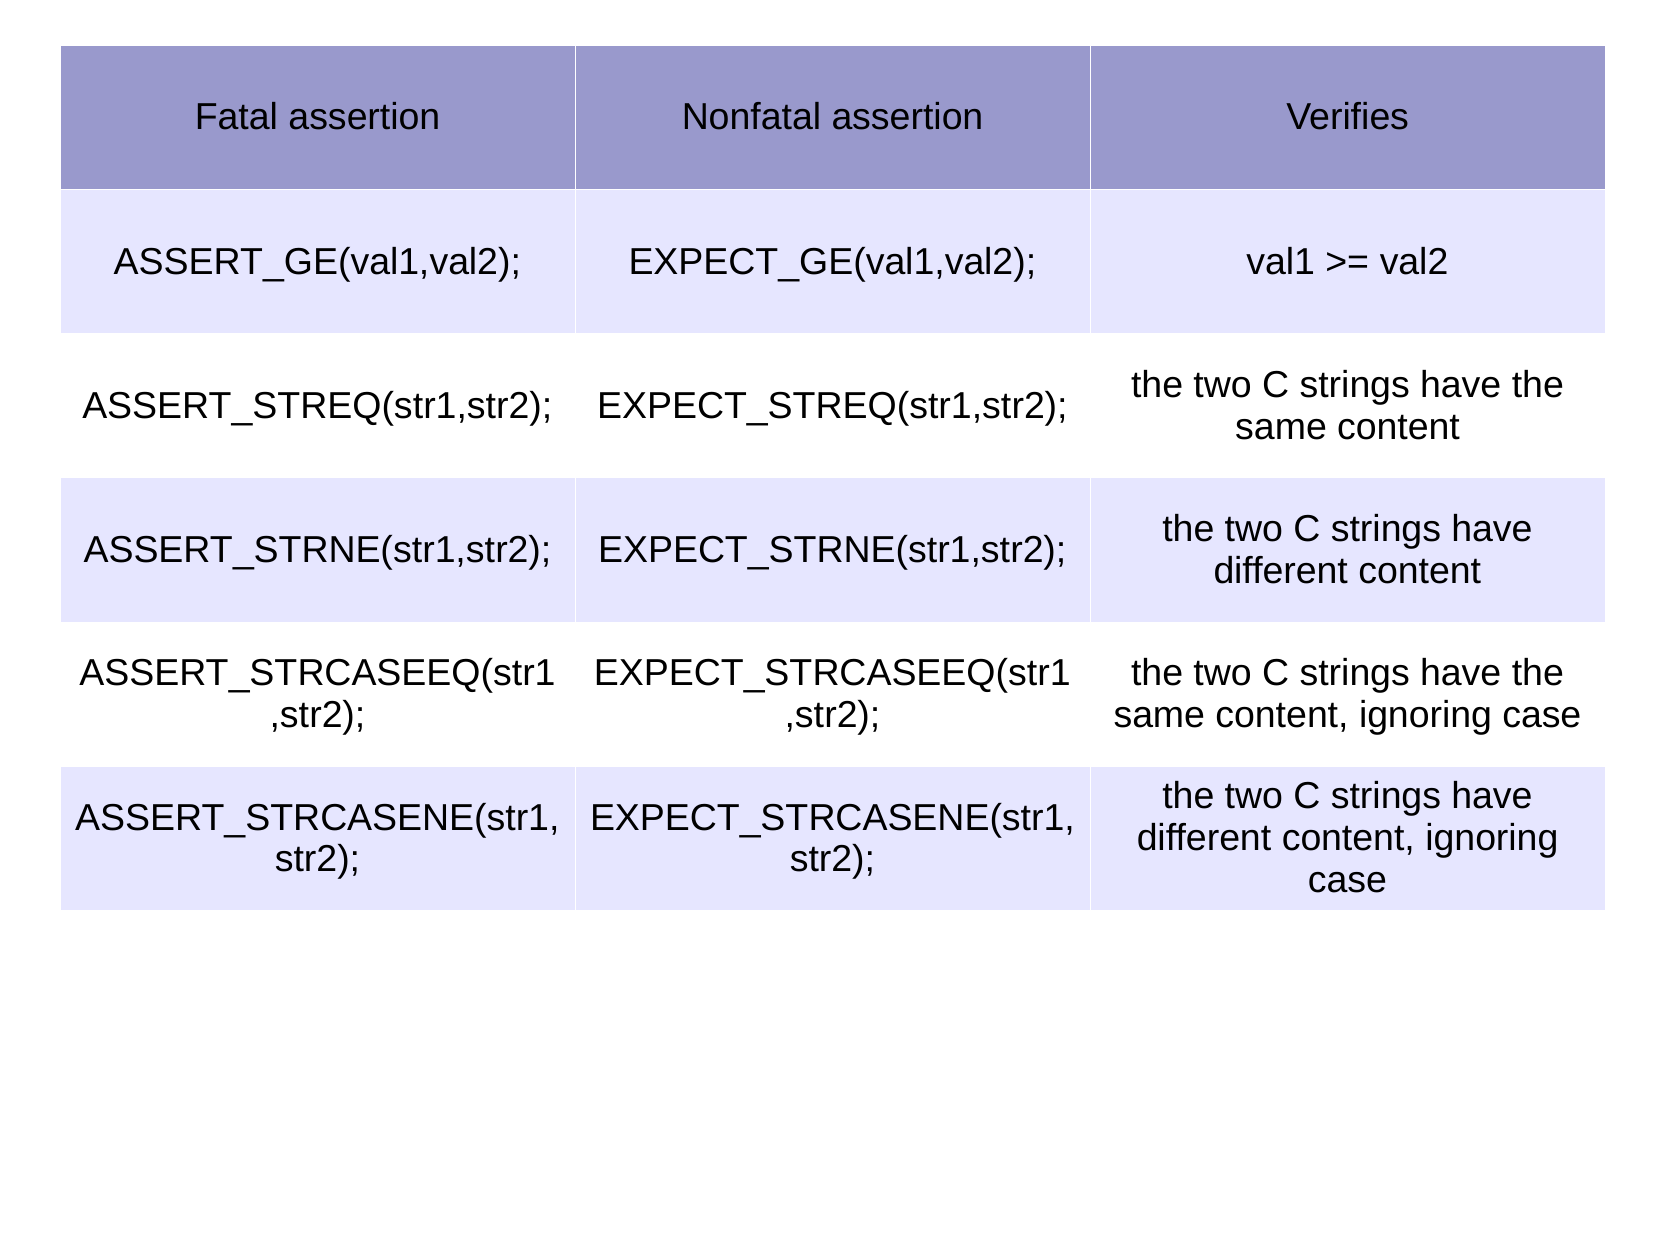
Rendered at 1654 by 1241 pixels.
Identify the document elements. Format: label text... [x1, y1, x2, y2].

table_cell ASSERT_STRNE(str1,str2); [61, 478, 575, 622]
table_cell EXPECT_GE(val1,val2); [576, 190, 1090, 333]
table_cell the two C strings have the same content [1091, 334, 1605, 477]
table_cell EXPECT_STRCASEEQ(str1,str2); [576, 623, 1090, 766]
table_header Verifies [1091, 46, 1605, 189]
table_cell ASSERT_STRCASENE(str1,str2); [61, 767, 575, 910]
table_cell EXPECT_STREQ(str1,str2); [576, 334, 1090, 477]
table_cell EXPECT_STRCASENE(str1,str2); [576, 767, 1090, 910]
table_cell val1 >= val2 [1091, 190, 1605, 333]
table_cell the two C strings have different content [1091, 478, 1605, 622]
table_cell the two C strings have different content, ignoring case [1091, 767, 1605, 910]
table_header Nonfatal assertion [576, 46, 1090, 189]
table_header Fatal assertion [61, 46, 575, 189]
table_cell the two C strings have the same content, ignoring case [1091, 623, 1605, 766]
table_cell ASSERT_GE(val1,val2); [61, 190, 575, 333]
table_cell ASSERT_STRCASEEQ(str1,str2); [61, 623, 575, 766]
table_cell EXPECT_STRNE(str1,str2); [576, 478, 1090, 622]
table_cell ASSERT_STREQ(str1,str2); [61, 334, 575, 477]
